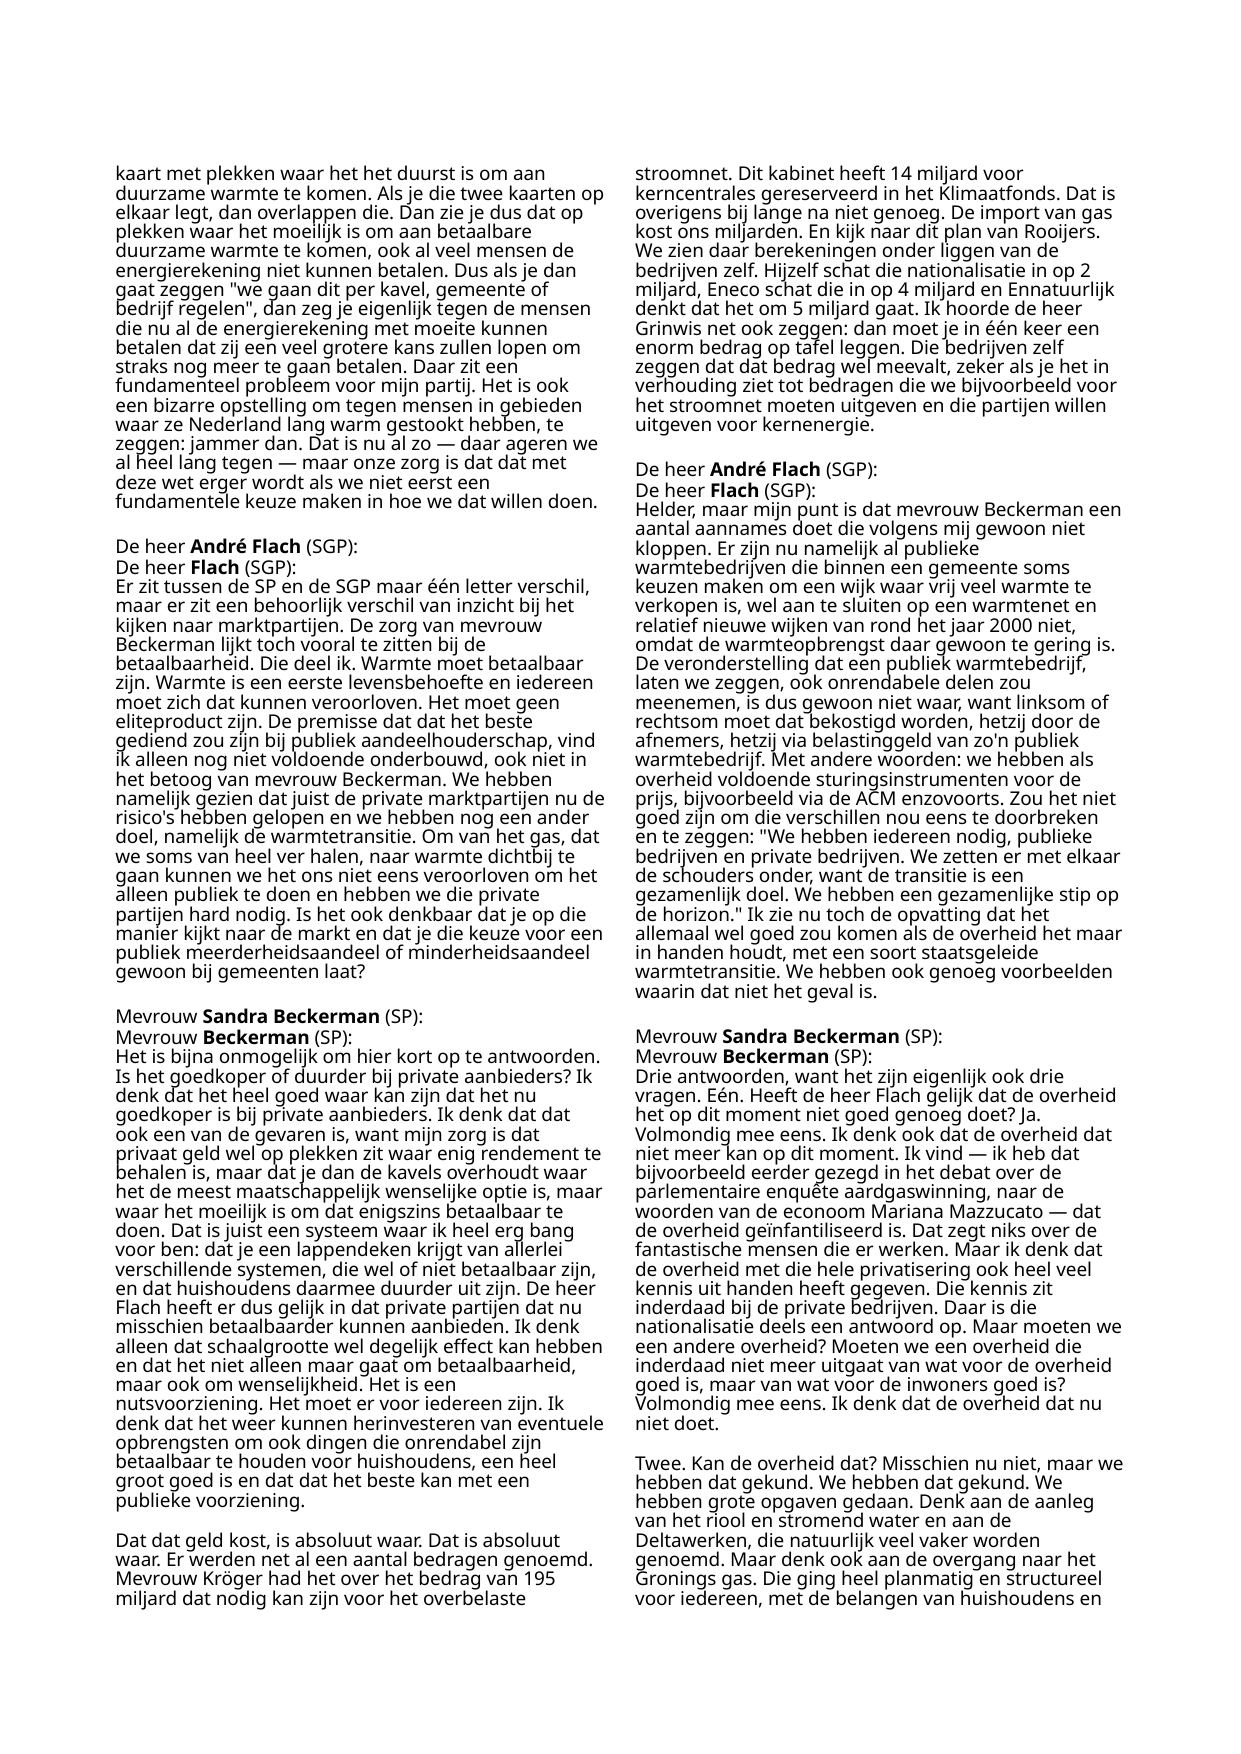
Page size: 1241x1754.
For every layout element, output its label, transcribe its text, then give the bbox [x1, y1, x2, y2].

text stroomnet. Dit kabinet heeft 14 miljard voor kerncentrales gereserveerd in het Klimaatfonds. Dat is overigens bij lange na niet genoeg. De import van gas kost ons miljarden. En kijk naar dit plan van Rooijers. We zien daar berekeningen onder liggen van de bedrijven zelf. Hijzelf schat die nationalisatie in op 2 miljard, Eneco schat die in op 4 miljard en Ennatuurlijk denkt dat het om 5 miljard gaat. Ik hoorde de heer Grinwis net ook zeggen: dan moet je in één keer een enorm bedrag op tafel leggen. Die bedrijven zelf zeggen dat dat bedrag wel meevalt, zeker als je het in verhouding ziet tot bedragen die we bijvoorbeeld voor het stroomnet moeten uitgeven en die partijen willen uitgeven voor kernenergie. [635, 165, 1125, 435]
text De heer Flach (SGP): [115, 559, 605, 578]
text Er zit tussen de SP en de SGP maar één letter verschil, maar er zit een behoorlijk verschil van inzicht bij het kijken naar marktpartijen. De zorg van mevrouw Beckerman lijkt toch vooral te zitten bij de betaalbaarheid. Die deel ik. Warmte moet betaalbaar zijn. Warmte is een eerste levensbehoefte en iedereen moet zich dat kunnen veroorloven. Het moet geen eliteproduct zijn. De premisse dat dat het beste gediend zou zijn bij publiek aandeelhouderschap, vind ik alleen nog niet voldoende onderbouwd, ook niet in het betoog van mevrouw Beckerman. We hebben namelijk gezien dat juist de private marktpartijen nu de risico's hebben gelopen en we hebben nog een ander doel, namelijk de warmtetransitie. Om van het gas, dat we soms van heel ver halen, naar warmte dichtbij te gaan kunnen we het ons niet eens veroorloven om het alleen publiek te doen en hebben we die private partijen hard nodig. Is het ook denkbaar dat je op die manier kijkt naar de markt en dat je die keuze voor een publiek meerderheidsaandeel of minderheidsaandeel gewoon bij gemeenten laat? [115, 578, 605, 983]
text De heer Flach (SGP): [635, 482, 1125, 501]
text De heer André Flach (SGP): [115, 533, 605, 559]
text Mevrouw Beckerman (SP): [115, 1029, 605, 1048]
text Drie antwoorden, want het zijn eigenlijk ook drie vragen. Eén. Heeft de heer Flach gelijk dat de overheid het op dit moment niet goed genoeg doet? Ja. Volmondig mee eens. Ik denk ook dat de overheid dat niet meer kan op dit moment. Ik vind — ik heb dat bijvoorbeeld eerder gezegd in het debat over de parlementaire enquête aardgaswinning, naar de woorden van de econoom Mariana Mazzucato — dat de overheid geïnfantiliseerd is. Dat zegt niks over de fantastische mensen die er werken. Maar ik denk dat de overheid met die hele privatisering ook heel veel kennis uit handen heeft gegeven. Die kennis zit inderdaad bij de private bedrijven. Daar is die nationalisatie deels een antwoord op. Maar moeten we een andere overheid? Moeten we een overheid die inderdaad niet meer uitgaat van wat voor de overheid goed is, maar van wat voor de inwoners goed is? Volmondig mee eens. Ik denk dat de overheid dat nu niet doet. [635, 1068, 1125, 1434]
text Mevrouw Beckerman (SP): [635, 1048, 1125, 1068]
text Twee. Kan de overheid dat? Misschien nu niet, maar we hebben dat gekund. We hebben dat gekund. We hebben grote opgaven gedaan. Denk aan de aanleg van het riool en stromend water en aan de Deltawerken, die natuurlijk veel vaker worden genoemd. Maar denk ook aan de overgang naar het Gronings gas. Die ging heel planmatig en structureel voor iedereen, met de belangen van huishoudens en [635, 1455, 1125, 1609]
text Het is bijna onmogelijk om hier kort op te antwoorden. Is het goedkoper of duurder bij private aanbieders? Ik denk dat het heel goed waar kan zijn dat het nu goedkoper is bij private aanbieders. Ik denk dat dat ook een van de gevaren is, want mijn zorg is dat privaat geld wel op plekken zit waar enig rendement te behalen is, maar dat je dan de kavels overhoudt waar het de meest maatschappelijk wenselijke optie is, maar waar het moeilijk is om dat enigszins betaalbaar te doen. Dat is juist een systeem waar ik heel erg bang voor ben: dat je een lappendeken krijgt van allerlei verschillende systemen, die wel of niet betaalbaar zijn, en dat huishoudens daarmee duurder uit zijn. De heer Flach heeft er dus gelijk in dat private partijen dat nu misschien betaalbaarder kunnen aanbieden. Ik denk alleen dat schaalgrootte wel degelijk effect kan hebben en dat het niet alleen maar gaat om betaalbaarheid, maar ook om wenselijkheid. Het is een nutsvoorziening. Het moet er voor iedereen zijn. Ik denk dat het weer kunnen herinvesteren van eventuele opbrengsten om ook dingen die onrendabel zijn betaalbaar te houden voor huishoudens, een heel groot goed is en dat dat het beste kan met een publieke voorziening. [115, 1048, 605, 1511]
text De heer André Flach (SGP): [635, 456, 1125, 482]
text Mevrouw Sandra Beckerman (SP): [635, 1023, 1125, 1048]
text Mevrouw Sandra Beckerman (SP): [115, 1003, 605, 1029]
text Helder, maar mijn punt is dat mevrouw Beckerman een aantal aannames doet die volgens mij gewoon niet kloppen. Er zijn nu namelijk al publieke warmtebedrijven die binnen een gemeente soms keuzen maken om een wijk waar vrij veel warmte te verkopen is, wel aan te sluiten op een warmtenet en relatief nieuwe wijken van rond het jaar 2000 niet, omdat de warmteopbrengst daar gewoon te gering is. De veronderstelling dat een publiek warmtebedrijf, laten we zeggen, ook onrendabele delen zou meenemen, is dus gewoon niet waar, want linksom of rechtsom moet dat bekostigd worden, hetzij door de afnemers, hetzij via belastinggeld van zo'n publiek warmtebedrijf. Met andere woorden: we hebben als overheid voldoende sturingsinstrumenten voor de prijs, bijvoorbeeld via de ACM enzovoorts. Zou het niet goed zijn om die verschillen nou eens te doorbreken en te zeggen: "We hebben iedereen nodig, publieke bedrijven en private bedrijven. We zetten er met elkaar de schouders onder, want de transitie is een gezamenlijk doel. We hebben een gezamenlijke stip op de horizon." Ik zie nu toch de opvatting dat het allemaal wel goed zou komen als de overheid het maar in handen houdt, met een soort staatsgeleide warmtetransitie. We hebben ook genoeg voorbeelden waarin dat niet het geval is. [635, 501, 1125, 1002]
text kaart met plekken waar het het duurst is om aan duurzame warmte te komen. Als je die twee kaarten op elkaar legt, dan overlappen die. Dan zie je dus dat op plekken waar het moeilijk is om aan betaalbare duurzame warmte te komen, ook al veel mensen de energierekening niet kunnen betalen. Dus als je dan gaat zeggen "we gaan dit per kavel, gemeente of bedrijf regelen", dan zeg je eigenlijk tegen de mensen die nu al de energierekening met moeite kunnen betalen dat zij een veel grotere kans zullen lopen om straks nog meer te gaan betalen. Daar zit een fundamenteel probleem voor mijn partij. Het is ook een bizarre opstelling om tegen mensen in gebieden waar ze Nederland lang warm gestookt hebben, te zeggen: jammer dan. Dat is nu al zo — daar ageren we al heel lang tegen — maar onze zorg is dat dat met deze wet erger wordt als we niet eerst een fundamentele keuze maken in hoe we dat willen doen. [115, 165, 605, 512]
text Dat dat geld kost, is absoluut waar. Dat is absoluut waar. Er werden net al een aantal bedragen genoemd. Mevrouw Kröger had het over het bedrag van 195 miljard dat nodig kan zijn voor het overbelaste [115, 1532, 605, 1609]
